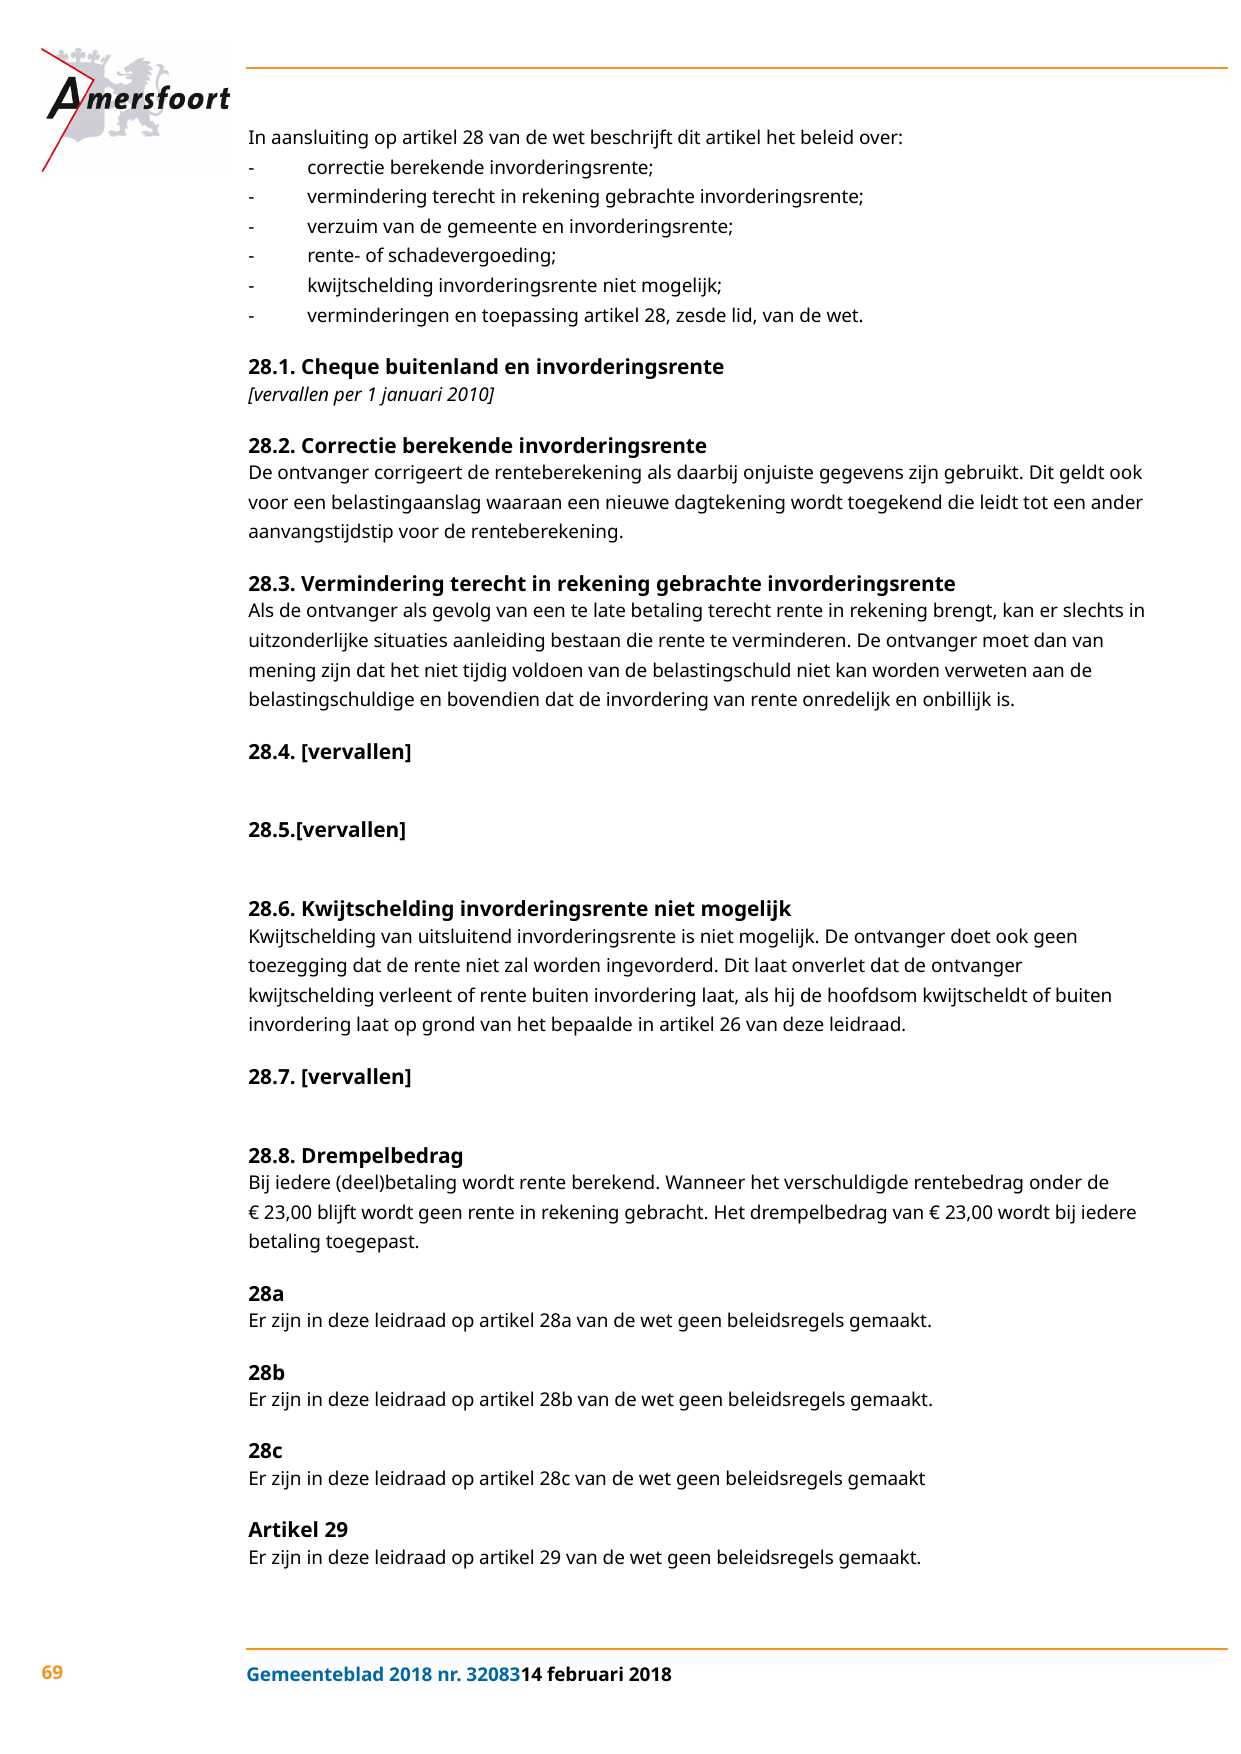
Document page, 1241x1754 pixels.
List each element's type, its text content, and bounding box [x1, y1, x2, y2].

text [vervallen per 1 januari 2010] [248, 381, 1152, 406]
text Artikel 29 [248, 1516, 1152, 1544]
text 28.4. [vervallen] [248, 737, 1152, 765]
text Kwijtschelding van uitsluitend invorderingsrente is niet mogelijk. De ontvanger doet ook geen toezegging dat de rente niet zal worden ingevorderd. Dit laat onverlet dat de ontvanger kwijtschelding verleent of rente buiten invordering laat, als hij de hoofdsom kwijtscheldt of buiten invordering laat op grond van het bepaalde in artikel 26 van deze leidraad. [248, 923, 1152, 1037]
text Bij iedere (deel)betaling wordt rente berekend. Wanneer het verschuldigde rentebedrag onder de [248, 1169, 1152, 1195]
text Er zijn in deze leidraad op artikel 28b van de wet geen beleidsregels gemaakt. [248, 1386, 1152, 1412]
list verminderingen en toepassing artikel 28, zesde lid, van de wet. [248, 302, 1152, 328]
list vermindering terecht in rekening gebrachte invorderingsrente; [248, 183, 1152, 209]
text € 23,00 blijft wordt geen rente in rekening gebracht. Het drempelbedrag van € 23,00 wordt bij iedere betaling toegepast. [248, 1199, 1152, 1254]
text Als de ontvanger als gevolg van een te late betaling terecht rente in rekening brengt, kan er slechts in uitzonderlijke situaties aanleiding bestaan die rente te verminderen. De ontvanger moet dan van mening zijn dat het niet tijdig voldoen van de belastingschuld niet kan worden verweten aan de belastingschuldige en bovendien dat de invordering van rente onredelijk en onbillijk is. [248, 598, 1152, 712]
text 28.8. Drempelbedrag [248, 1141, 1152, 1169]
text Er zijn in deze leidraad op artikel 28c van de wet geen beleidsregels gemaakt [248, 1465, 1152, 1491]
text 28b [248, 1358, 1152, 1386]
text 28c [248, 1437, 1152, 1465]
text Er zijn in deze leidraad op artikel 28a van de wet geen beleidsregels gemaakt. [248, 1307, 1152, 1333]
text De ontvanger corrigeert de renteberekening als daarbij onjuiste gegevens zijn gebruikt. Dit geldt ook voor een belastingaanslag waaraan een nieuwe dagtekening wordt toegekend die leidt tot een ander aanvangstijdstip voor de renteberekening. [248, 459, 1152, 544]
text 28a [248, 1279, 1152, 1307]
text 28.1. Cheque buitenland en invorderingsrente [248, 352, 1152, 381]
list kwijtschelding invorderingsrente niet mogelijk; [248, 272, 1152, 298]
picture [41, 47, 231, 172]
text 28.5.[vervallen] [248, 816, 1152, 844]
list correctie berekende invorderingsrente; [248, 154, 1152, 180]
text 28.2. Correctie berekende invorderingsrente [248, 431, 1152, 459]
text 28.7. [vervallen] [248, 1062, 1152, 1091]
list rente- of schadevergoeding; [248, 243, 1152, 268]
text Er zijn in deze leidraad op artikel 29 van de wet geen beleidsregels gemaakt. [248, 1544, 1152, 1570]
text In aansluiting op artikel 28 van de wet beschrijft dit artikel het beleid over: [248, 124, 1152, 150]
text 28.3. Vermindering terecht in rekening gebrachte invorderingsrente [248, 569, 1152, 598]
list verzuim van de gemeente en invorderingsrente; [248, 213, 1152, 239]
text 28.6. Kwijtschelding invorderingsrente niet mogelijk [248, 894, 1152, 923]
